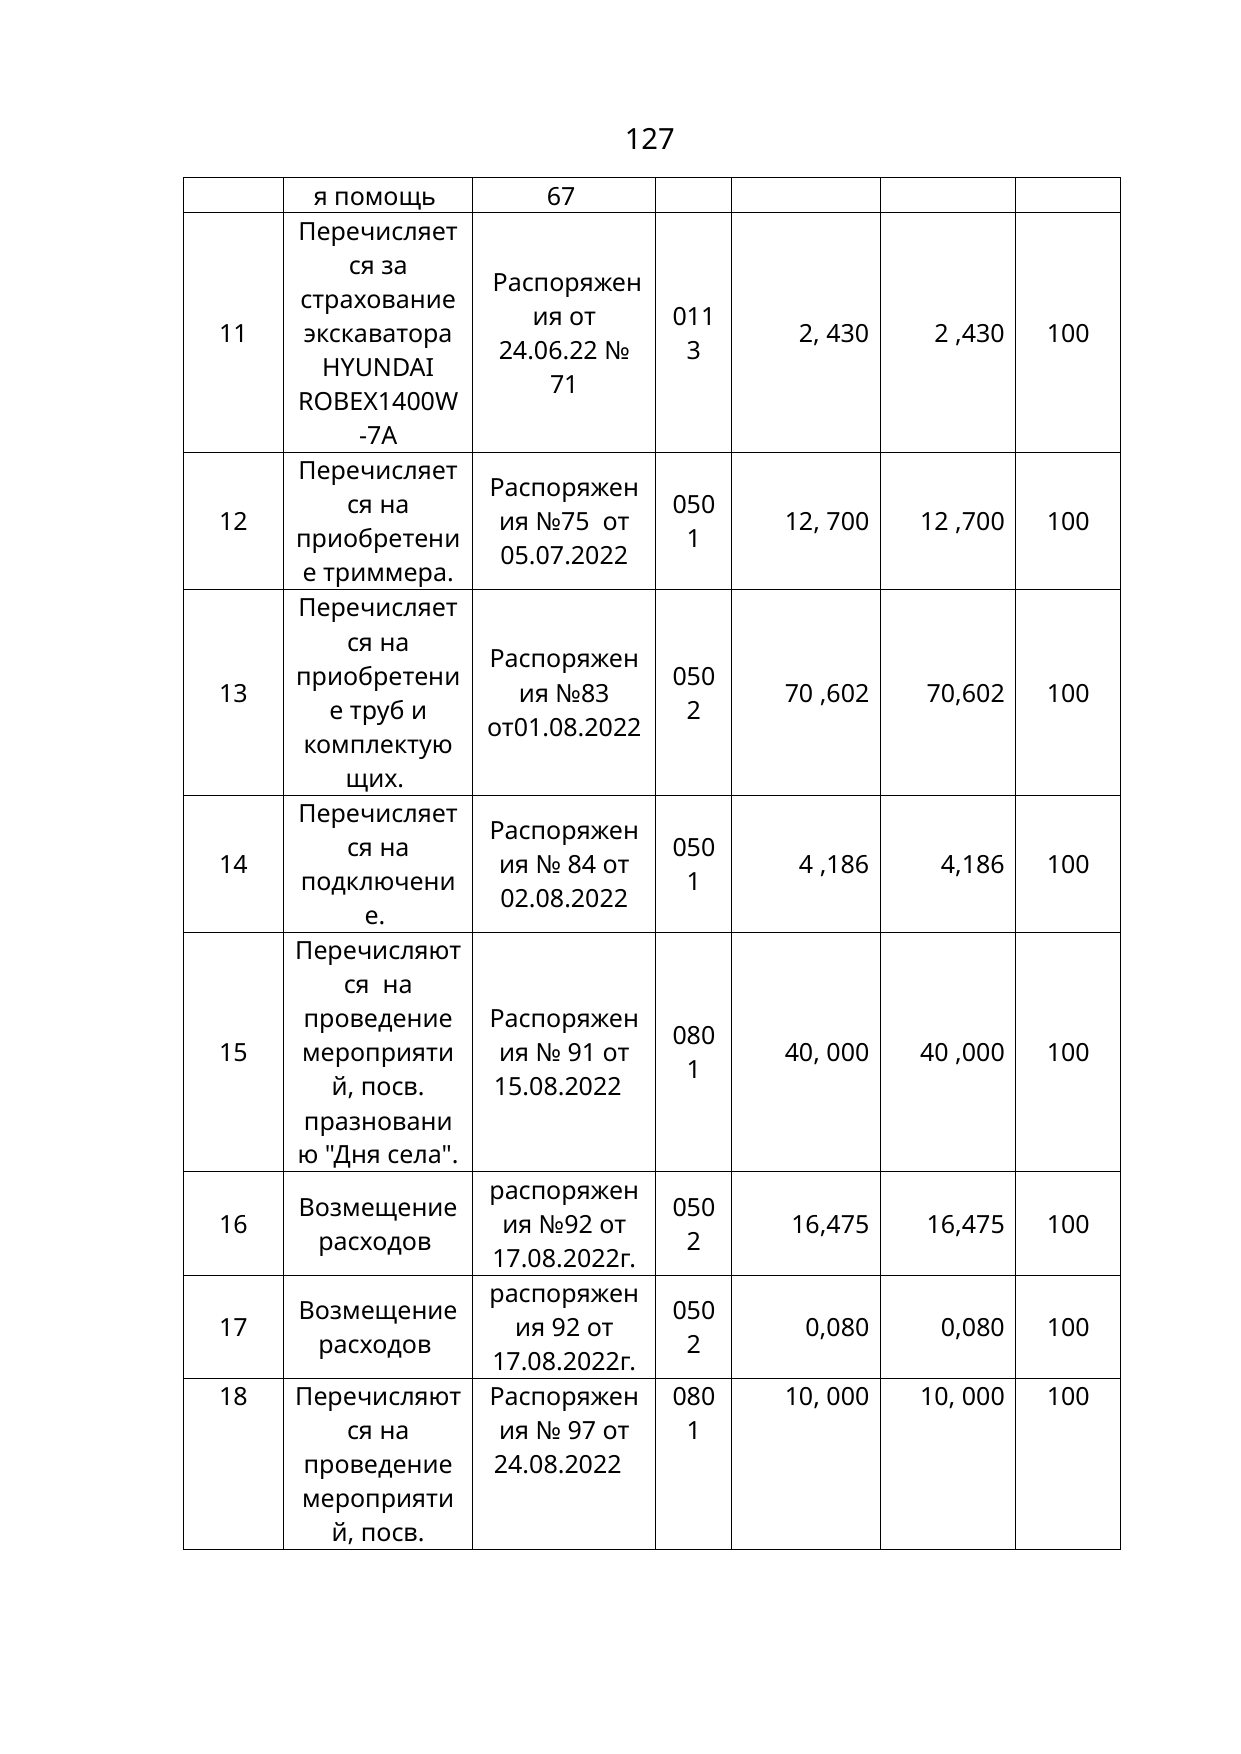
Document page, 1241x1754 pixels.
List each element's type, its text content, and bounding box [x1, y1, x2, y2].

table_cell 10, 000 [732, 1379, 880, 1549]
table_cell 18 [184, 1379, 283, 1549]
table_cell 15 [184, 933, 283, 1171]
table_cell 10, 000 [881, 1379, 1015, 1549]
table_cell 70,602 [881, 590, 1015, 794]
table_cell Распоряжения №75 от 05.07.2022 [473, 453, 655, 589]
table_cell 14 [184, 796, 283, 932]
table_cell Возмещение расходов [284, 1172, 472, 1274]
table_cell 12 [184, 453, 283, 589]
table_cell 100 [1016, 453, 1120, 589]
table_cell 40 ,000 [881, 933, 1015, 1171]
table_cell Перечисляются на проведение мероприятий, посв. [284, 1379, 472, 1549]
table_cell 100 [1016, 590, 1120, 794]
table_cell 100 [1016, 213, 1120, 452]
table_cell 40, 000 [732, 933, 880, 1171]
table_cell 4 ,186 [732, 796, 880, 932]
table_cell 100 [1016, 933, 1120, 1171]
table_cell 100 [1016, 1172, 1120, 1274]
table_cell 0502 [656, 590, 731, 794]
table_cell Распоряжения № 84 от 02.08.2022 [473, 796, 655, 932]
table_cell [881, 178, 1015, 212]
table_cell 4,186 [881, 796, 1015, 932]
table_cell Перечисляются на проведение мероприятий, посв. празнованию "Дня села". [284, 933, 472, 1171]
table_cell я помощь [284, 178, 472, 212]
table_cell 12 ,700 [881, 453, 1015, 589]
table_cell Перечисляется за страхование экскаватора HYUNDAI ROBEX1400W-7A [284, 213, 472, 452]
table_cell 100 [1016, 1276, 1120, 1378]
table_cell 0501 [656, 796, 731, 932]
table_cell 0,080 [732, 1276, 880, 1378]
table_cell 11 [184, 213, 283, 452]
table_cell 2 ,430 [881, 213, 1015, 452]
table_cell 67 [473, 178, 655, 212]
table_cell [1016, 178, 1120, 212]
table_cell [732, 178, 880, 212]
table_cell распоряжения №92 от 17.08.2022г. [473, 1172, 655, 1274]
table_cell 0113 [656, 213, 731, 452]
table_cell 16,475 [732, 1172, 880, 1274]
table_cell Возмещение расходов [284, 1276, 472, 1378]
table_cell Перечисляется на приобретение триммера. [284, 453, 472, 589]
table_cell Перечисляется на подключение. [284, 796, 472, 932]
table_cell Распоряжения № 97 от 24.08.2022 [473, 1379, 655, 1549]
table_cell 16,475 [881, 1172, 1015, 1274]
table_cell Перечисляется на приобретение труб и комплектующих. [284, 590, 472, 794]
table_cell 2, 430 [732, 213, 880, 452]
table_cell 100 [1016, 1379, 1120, 1549]
table_cell 0502 [656, 1172, 731, 1274]
table_cell 0801 [656, 933, 731, 1171]
table_cell 16 [184, 1172, 283, 1274]
table_cell 13 [184, 590, 283, 794]
table_cell 0502 [656, 1276, 731, 1378]
table_cell 0,080 [881, 1276, 1015, 1378]
table_cell 0801 [656, 1379, 731, 1549]
table_cell [184, 178, 283, 212]
table_cell Распоряжения от 24.06.22 № 71 [473, 213, 655, 452]
table_cell распоряжения 92 от 17.08.2022г. [473, 1276, 655, 1378]
table_cell Распоряжения № 91 от 15.08.2022 [473, 933, 655, 1171]
table_cell 100 [1016, 796, 1120, 932]
table_cell 0501 [656, 453, 731, 589]
table_cell 12, 700 [732, 453, 880, 589]
table_cell 17 [184, 1276, 283, 1378]
table_cell 70 ,602 [732, 590, 880, 794]
table_cell Распоряжения №83 от01.08.2022 [473, 590, 655, 794]
table_cell [656, 178, 731, 212]
